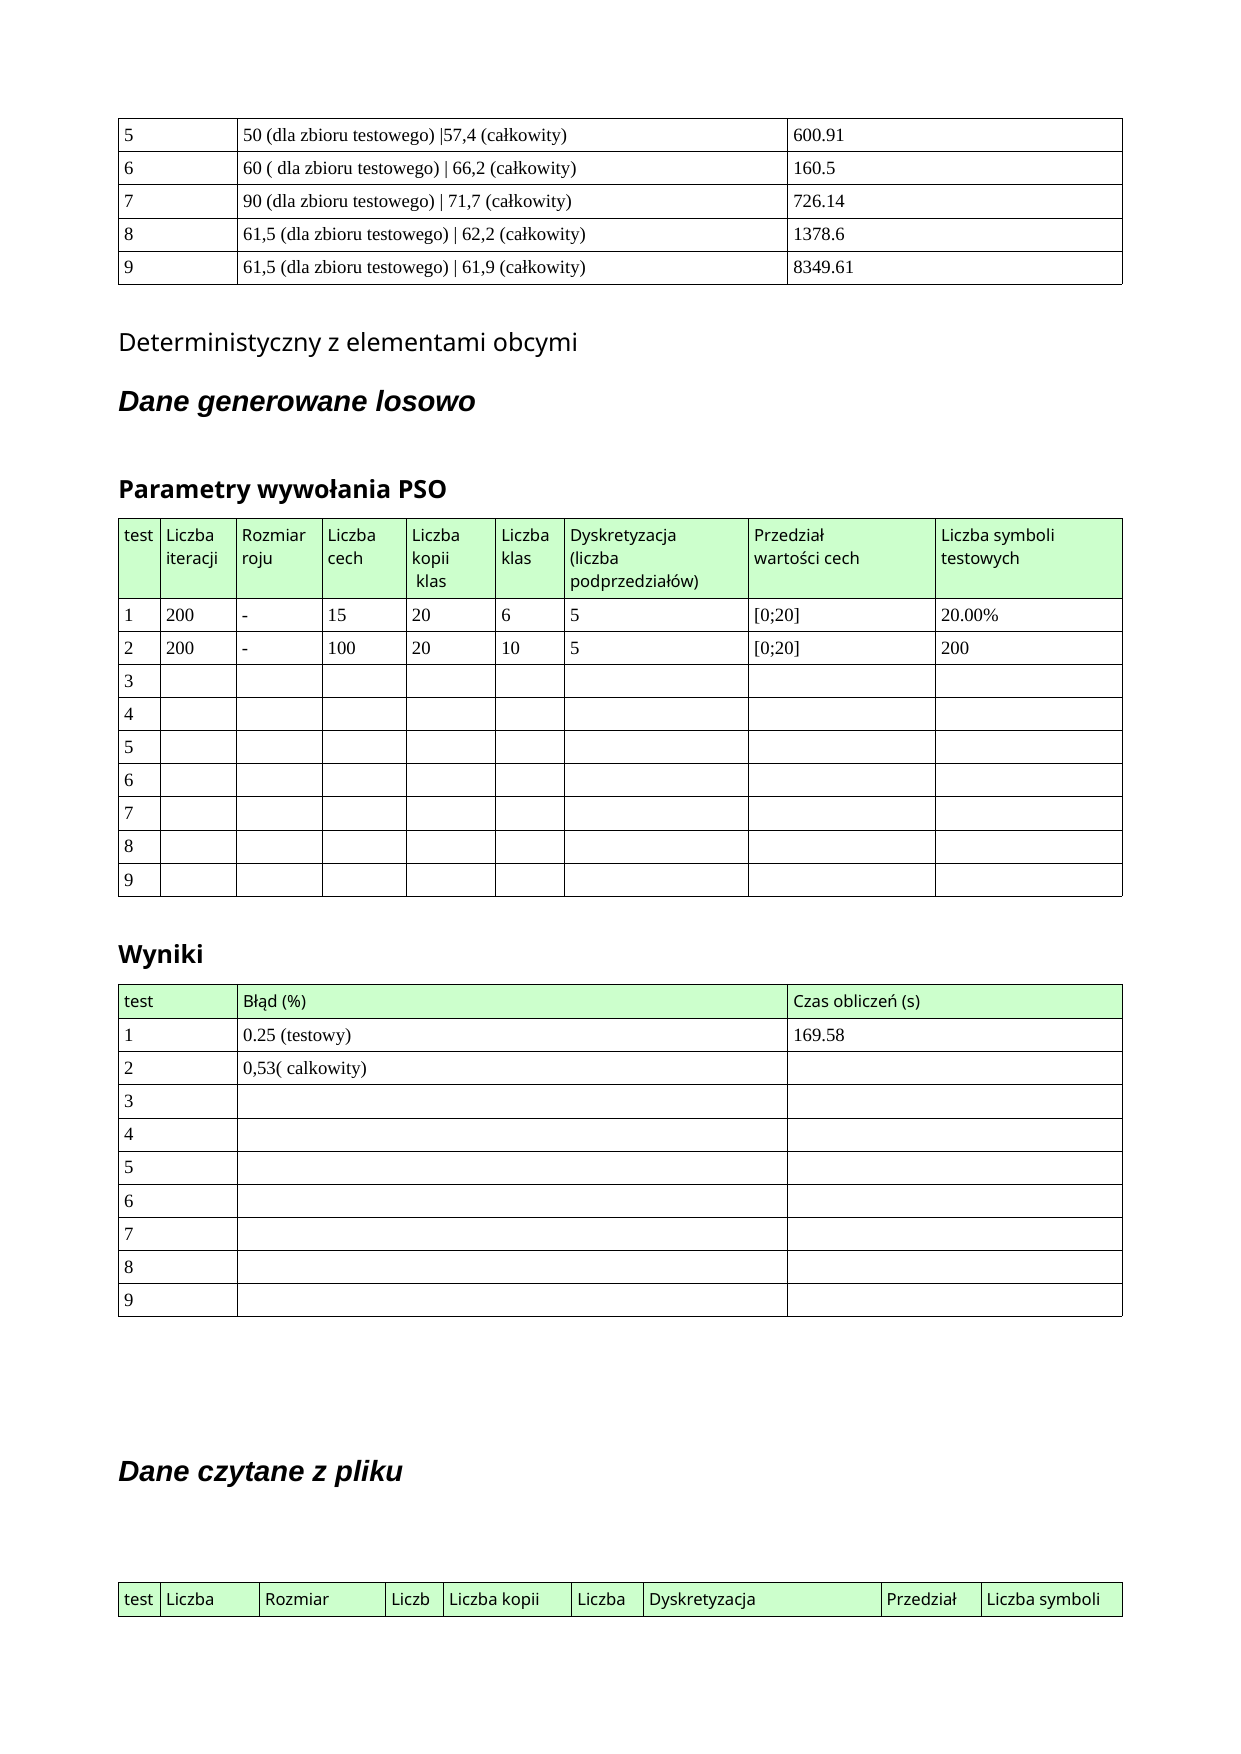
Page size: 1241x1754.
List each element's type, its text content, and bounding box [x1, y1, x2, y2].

table_cell [565, 797, 748, 829]
table_cell [749, 731, 935, 763]
table_cell 4 [119, 698, 160, 730]
table_cell 4 [119, 1119, 237, 1151]
table_cell [788, 1251, 1122, 1283]
table_header Liczba klas [496, 519, 564, 598]
text Wyniki [118, 937, 1122, 971]
table_cell [237, 764, 322, 796]
table_cell 5 [119, 731, 160, 763]
table_cell [407, 698, 495, 730]
table_cell 60 ( dla zbioru testowego) | 66,2 (całkowity) [238, 152, 787, 184]
table_cell [238, 1119, 787, 1151]
table_header test [119, 985, 237, 1018]
table_cell 3 [119, 665, 160, 697]
table_cell 7 [119, 797, 160, 829]
subtitle Dane czytane z pliku [118, 1453, 1122, 1487]
table_cell [936, 665, 1122, 697]
table_cell [788, 1052, 1122, 1084]
table_cell 5 [565, 599, 748, 631]
table_cell [237, 665, 322, 697]
table_cell 5 [565, 632, 748, 664]
table_cell [237, 864, 322, 896]
table_cell [565, 764, 748, 796]
table_cell [238, 1185, 787, 1217]
table_cell 6 [119, 152, 237, 184]
table_cell [161, 797, 236, 829]
table_cell 8 [119, 831, 160, 863]
table_cell 200 [161, 599, 236, 631]
text Deterministyczny z elementami obcymi [118, 325, 1122, 359]
table_cell [323, 698, 406, 730]
table_cell [407, 731, 495, 763]
table_header Liczba symboli [982, 1583, 1122, 1616]
table_cell 0.25 (testowy) [238, 1019, 787, 1051]
table_header Przedział wartości cech [749, 519, 935, 598]
table_cell [161, 831, 236, 863]
table_header Liczba kopii klas [407, 519, 495, 598]
table_cell 61,5 (dla zbioru testowego) | 62,2 (całkowity) [238, 219, 787, 251]
table_header Rozmiar [260, 1583, 385, 1616]
table_cell [749, 665, 935, 697]
table_cell 1378,6 [788, 219, 1122, 251]
table_cell [161, 764, 236, 796]
table_cell 61,5 (dla zbioru testowego) | 61,9 (całkowity) [238, 252, 787, 284]
table_header Dyskretyzacja [644, 1583, 881, 1616]
table_cell [161, 864, 236, 896]
table_cell [323, 764, 406, 796]
table_cell [238, 1152, 787, 1184]
table_cell [407, 764, 495, 796]
table_cell 10 [496, 632, 564, 664]
table_cell [936, 831, 1122, 863]
table_cell [749, 797, 935, 829]
table_cell 6 [496, 599, 564, 631]
table_cell 8349,61 [788, 252, 1122, 284]
table_cell [788, 1085, 1122, 1117]
table_cell 1 [119, 599, 160, 631]
table_header Przedział [882, 1583, 981, 1616]
table_header test [119, 519, 160, 598]
table_cell [749, 698, 935, 730]
table_cell [936, 764, 1122, 796]
table_cell [161, 698, 236, 730]
table_cell [565, 698, 748, 730]
table_cell [237, 831, 322, 863]
table_cell 6 [119, 764, 160, 796]
table_cell [749, 864, 935, 896]
table_header Liczba [572, 1583, 643, 1616]
table_cell [788, 1218, 1122, 1250]
table_cell [238, 1085, 787, 1117]
table_header Błąd (%) [238, 985, 787, 1018]
table_cell [237, 698, 322, 730]
table_cell 20 [407, 632, 495, 664]
table_cell [0;20] [749, 632, 935, 664]
table_header Liczba iteracji [161, 519, 236, 598]
table_cell [238, 1284, 787, 1316]
table_cell [565, 731, 748, 763]
text Parametry wywołania PSO [118, 471, 1122, 506]
table_cell [323, 731, 406, 763]
table_cell 2 [119, 1052, 237, 1084]
table_cell [565, 864, 748, 896]
table_cell [496, 764, 564, 796]
table_cell [496, 797, 564, 829]
table_cell [565, 665, 748, 697]
table_cell 169,58 [788, 1019, 1122, 1051]
table_cell [238, 1251, 787, 1283]
table_cell [0;20] [749, 599, 935, 631]
table_cell 5 [119, 1152, 237, 1184]
table_cell [788, 1152, 1122, 1184]
table_cell [936, 731, 1122, 763]
table_cell [788, 1119, 1122, 1151]
table_header Liczba symboli testowych [936, 519, 1122, 598]
table_cell 600,91 [788, 119, 1122, 151]
table_cell 20,00% [936, 599, 1122, 631]
table_cell [496, 731, 564, 763]
table_cell 8 [119, 219, 237, 251]
table_cell - [237, 632, 322, 664]
table_cell 7 [119, 185, 237, 217]
table_cell 90 (dla zbioru testowego) | 71,7 (całkowity) [238, 185, 787, 217]
table_header Dyskretyzacja (liczba podprzedziałów) [565, 519, 748, 598]
table_cell [407, 665, 495, 697]
table_cell 160,5 [788, 152, 1122, 184]
table_cell [496, 698, 564, 730]
table_cell [936, 864, 1122, 896]
table_cell 5 [119, 119, 237, 151]
table_cell [936, 698, 1122, 730]
table_cell 200 [936, 632, 1122, 664]
table_cell [323, 665, 406, 697]
table_cell 9 [119, 252, 237, 284]
table_cell [323, 831, 406, 863]
table_cell [788, 1284, 1122, 1316]
table_cell [936, 797, 1122, 829]
subtitle Dane generowane losowo [118, 384, 1122, 418]
table_cell 200 [161, 632, 236, 664]
table_cell 0,53( calkowity) [238, 1052, 787, 1084]
table_cell - [237, 599, 322, 631]
table_cell 2 [119, 632, 160, 664]
table_header Czas obliczeń (s) [788, 985, 1122, 1018]
table_cell 1 [119, 1019, 237, 1051]
table_cell [237, 797, 322, 829]
table_cell 9 [119, 864, 160, 896]
table_cell 20 [407, 599, 495, 631]
table_cell 726,14 [788, 185, 1122, 217]
table_header Rozmiar roju [237, 519, 322, 598]
table_cell [238, 1218, 787, 1250]
table_cell [237, 731, 322, 763]
table_cell [565, 831, 748, 863]
table_header test [119, 1583, 160, 1616]
table_cell [407, 831, 495, 863]
table_cell [496, 665, 564, 697]
table_cell 8 [119, 1251, 237, 1283]
table_cell 100 [323, 632, 406, 664]
table_cell 15 [323, 599, 406, 631]
table_cell [496, 831, 564, 863]
table_cell 7 [119, 1218, 237, 1250]
table_cell [323, 797, 406, 829]
table_cell [407, 864, 495, 896]
table_cell [496, 864, 564, 896]
table_cell [161, 731, 236, 763]
table_header Liczba kopii [444, 1583, 571, 1616]
table_header Liczba cech [323, 519, 406, 598]
table_cell [788, 1185, 1122, 1217]
table_cell [407, 797, 495, 829]
table_cell [749, 831, 935, 863]
table_header Liczb [386, 1583, 443, 1616]
table_cell 9 [119, 1284, 237, 1316]
table_cell 50 (dla zbioru testowego) |57,4 (całkowity) [238, 119, 787, 151]
table_cell 6 [119, 1185, 237, 1217]
table_header Liczba [161, 1583, 259, 1616]
table_cell 3 [119, 1085, 237, 1117]
table_cell [323, 864, 406, 896]
table_cell [161, 665, 236, 697]
table_cell [749, 764, 935, 796]
